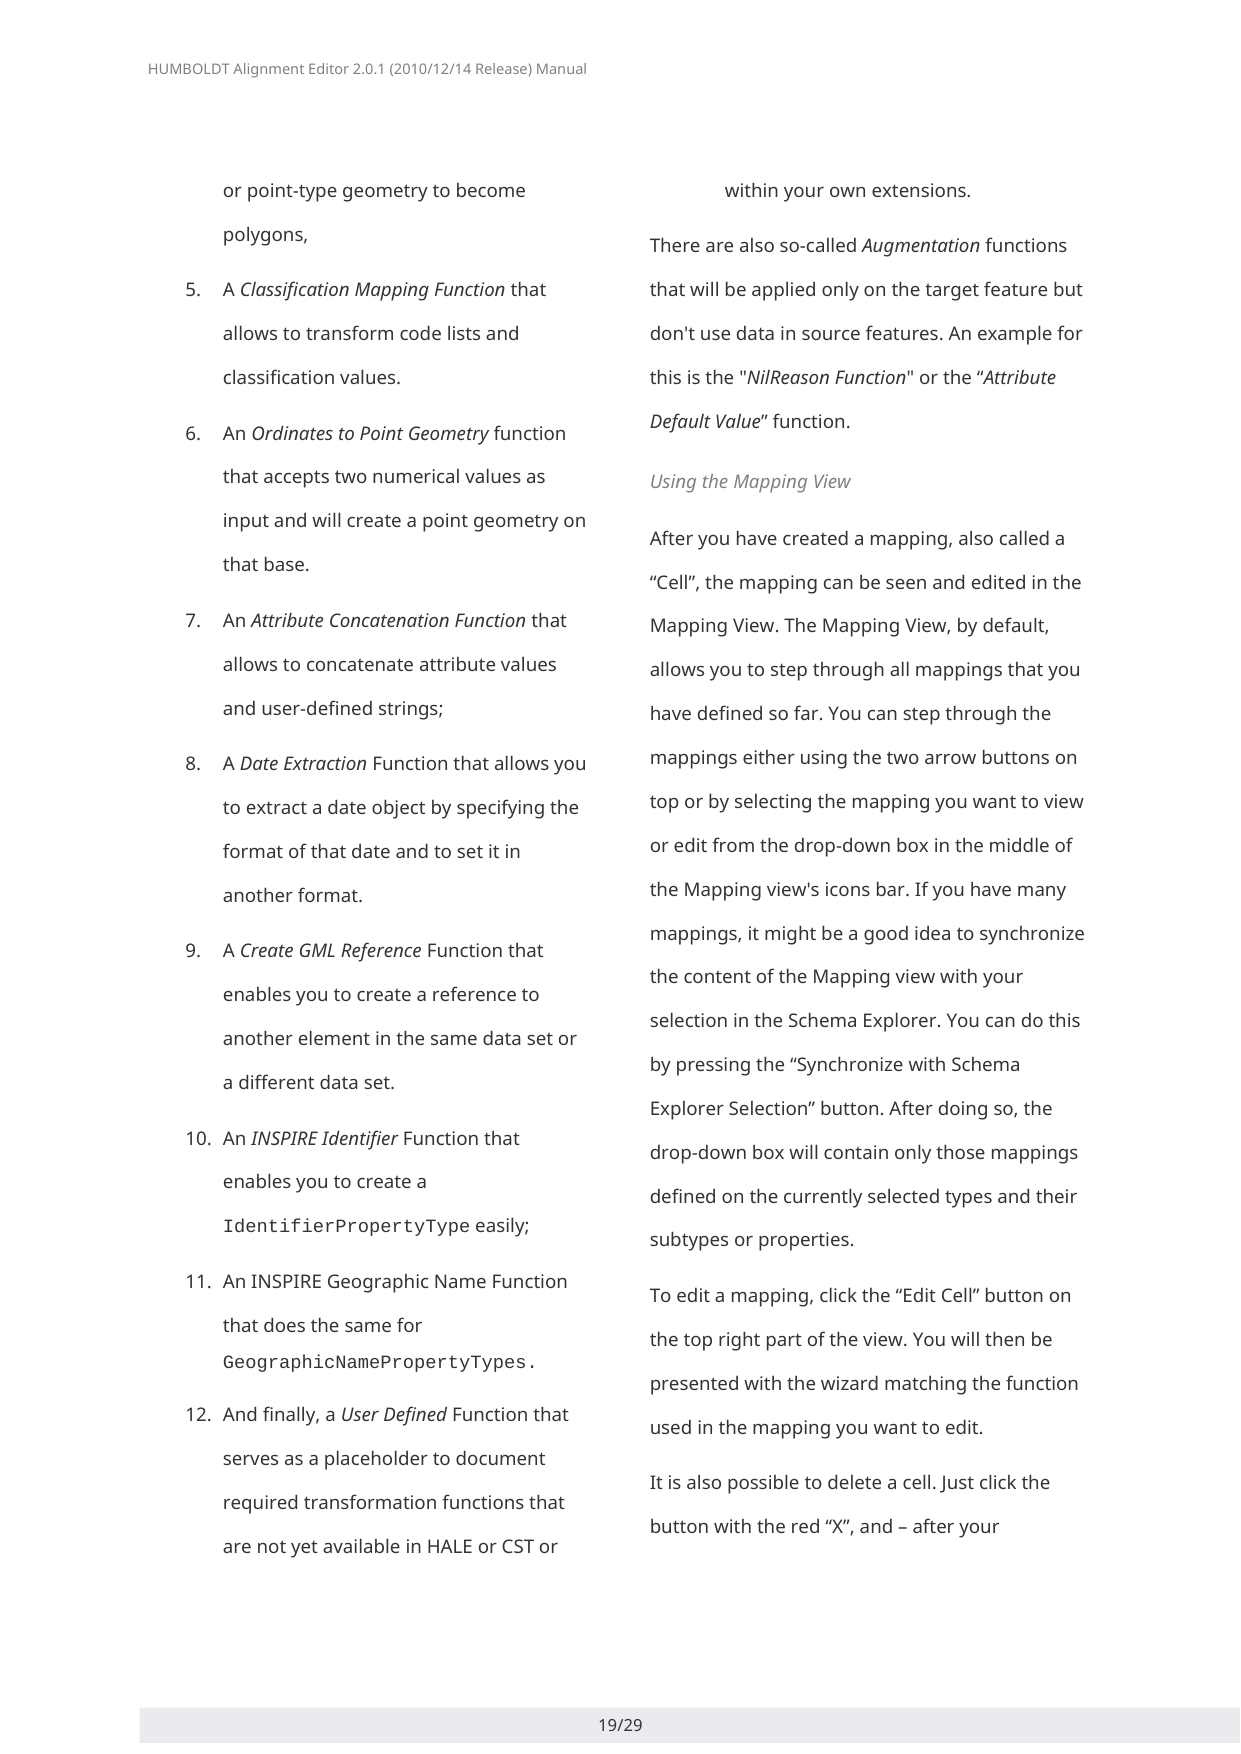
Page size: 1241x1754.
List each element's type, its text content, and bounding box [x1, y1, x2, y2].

list An INSPIRE Geographic Name Function that does the same for GeographicNamePropertyTypes. [185, 1268, 591, 1374]
list And finally, a User Defined Function that serves as a placeholder to document required transformation functions that are not yet available in HALE or CST or [185, 1401, 591, 1558]
text To edit a mapping, click the “Edit Cell” button on the top right part of the view. You will then be presented with the wizard matching the function used in the mapping you want to edit. [649, 1282, 1092, 1439]
list or point-type geometry to become polygons, [185, 177, 591, 247]
list An Attribute Concatenation Function that allows to concatenate attribute values and user-defined strings; [185, 607, 591, 720]
list A Date Extraction Function that allows you to extract a date object by specifying the format of that date and to set it in another format. [185, 751, 591, 908]
list A Create GML Reference Function that enables you to create a reference to another element in the same data set or a different data set. [185, 938, 591, 1095]
list An INSPIRE Identifier Function that enables you to create a IdentifierPropertyType easily; [185, 1125, 591, 1238]
text There are also so-called Augmentation functions that will be applied only on the target feature but don't use data in source features. An example for this is the "NilReason Function" or the “Attribute Default Value” function. [649, 233, 1092, 434]
text After you have created a mapping, also called a “Cell”, the mapping can be seen and edited in the Mapping View. The Mapping View, by default, allows you to step through all mappings that you have defined so far. You can step through the mappings either using the two arrow buttons on top or by selecting the mapping you want to view or edit from the drop-down box in the middle of the Mapping view's icons bar. If you have many mappings, it might be a good idea to synchronize the content of the Mapping view with your selection in the Schema Explorer. You can do this by pressing the “Synchronize with Schema Explorer Selection” button. After doing so, the drop-down box will contain only those mappings defined on the currently selected types and their subtypes or properties. [649, 525, 1092, 1252]
list A Classification Mapping Function that allows to transform code lists and classification values. [185, 277, 591, 390]
text It is also possible to delete a cell. Just click the button with the red “X”, and – after your [649, 1469, 1092, 1539]
list An Ordinates to Point Geometry function that accepts two numerical values as input and will create a point geometry on that base. [185, 420, 591, 577]
subtitle Using the Mapping View [649, 469, 1092, 494]
list within your own extensions. [687, 177, 1092, 203]
